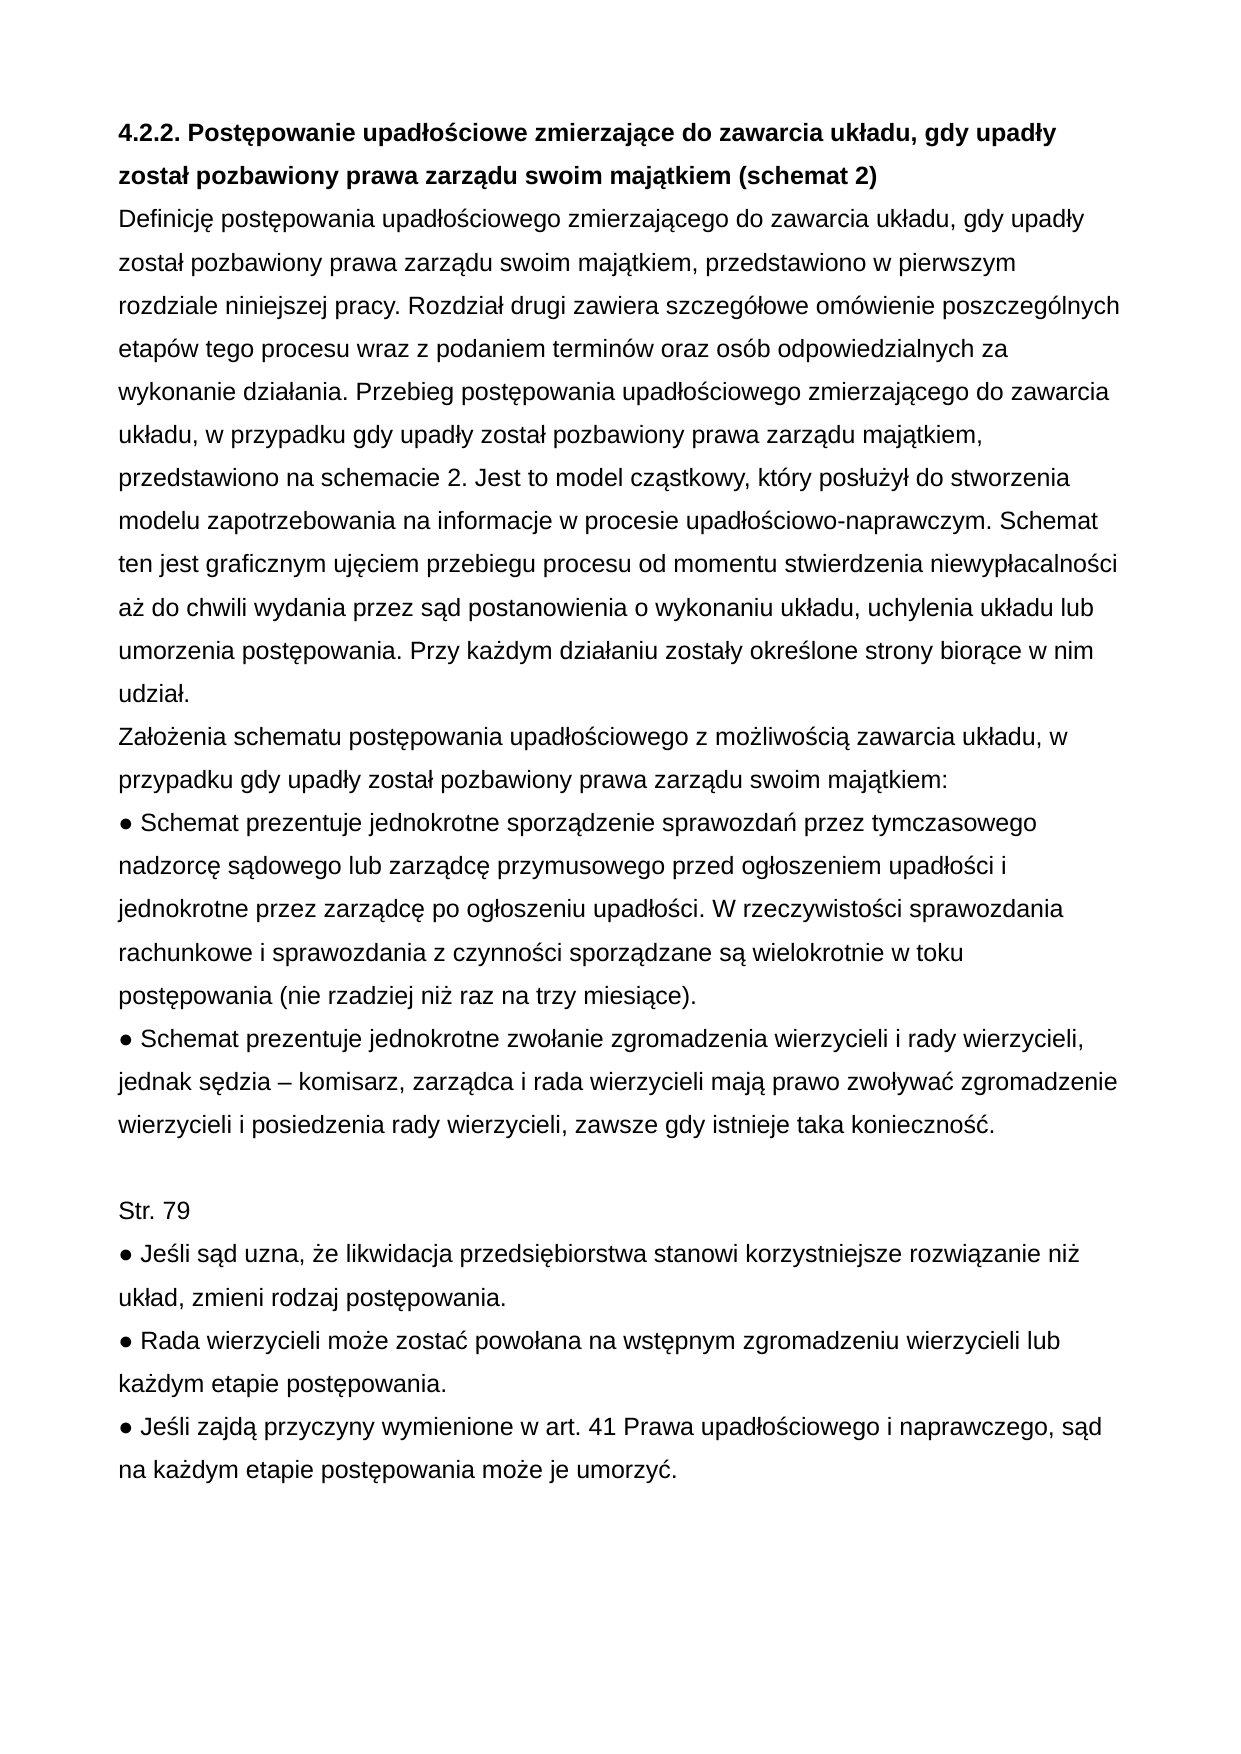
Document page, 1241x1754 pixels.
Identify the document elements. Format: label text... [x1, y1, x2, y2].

text ● Rada wierzycieli może zostać powołana na wstępnym zgromadzeniu wierzycieli lub każdym etapie postępowania. [118, 1326, 1122, 1397]
text ● Schemat prezentuje jednokrotne zwołanie zgromadzenia wierzycieli i rady wierzycieli, jednak sędzia – komisarz, zarządca i rada wierzycieli mają prawo zwoływać zgromadzenie wierzycieli i posiedzenia rady wierzycieli, zawsze gdy istnieje taka konieczność. [118, 1024, 1122, 1139]
text Definicję postępowania upadłościowego zmierzającego do zawarcia układu, gdy upadły został pozbawiony prawa zarządu swoim majątkiem, przedstawiono w pierwszym rozdziale niniejszej pracy. Rozdział drugi zawiera szczegółowe omówienie poszczególnych etapów tego procesu wraz z podaniem terminów oraz osób odpowiedzialnych za wykonanie działania. Przebieg postępowania upadłościowego zmierzającego do zawarcia układu, w przypadku gdy upadły został pozbawiony prawa zarządu majątkiem, przedstawiono na schemacie 2. Jest to model cząstkowy, który posłużył do stworzenia modelu zapotrzebowania na informacje w procesie upadłościowo-naprawczym. Schemat ten jest graficznym ujęciem przebiegu procesu od momentu stwierdzenia niewypłacalności aż do chwili wydania przez sąd postanowienia o wykonaniu układu, uchylenia układu lub umorzenia postępowania. Przy każdym działaniu zostały określone strony biorące w nim udział. [118, 204, 1122, 707]
text ● Schemat prezentuje jednokrotne sporządzenie sprawozdań przez tymczasowego nadzorcę sądowego lub zarządcę przymusowego przed ogłoszeniem upadłości i jednokrotne przez zarządcę po ogłoszeniu upadłości. W rzeczywistości sprawozdania rachunkowe i sprawozdania z czynności sporządzane są wielokrotnie w toku postępowania (nie rzadziej niż raz na trzy miesiące). [118, 808, 1122, 1009]
subtitle 4.2.2. Postępowanie upadłościowe zmierzające do zawarcia układu, gdy upadły został pozbawiony prawa zarządu swoim majątkiem (schemat 2) [118, 118, 1122, 190]
text Założenia schematu postępowania upadłościowego z możliwością zawarcia układu, w przypadku gdy upadły został pozbawiony prawa zarządu swoim majątkiem: [118, 722, 1122, 794]
text ● Jeśli sąd uzna, że likwidacja przedsiębiorstwa stanowi korzystniejsze rozwiązanie niż układ, zmieni rodzaj postępowania. [118, 1239, 1122, 1311]
text ● Jeśli zajdą przyczyny wymienione w art. 41 Prawa upadłościowego i naprawczego, sąd na każdym etapie postępowania może je umorzyć. [118, 1412, 1122, 1484]
text Str. 79 [118, 1196, 1122, 1225]
